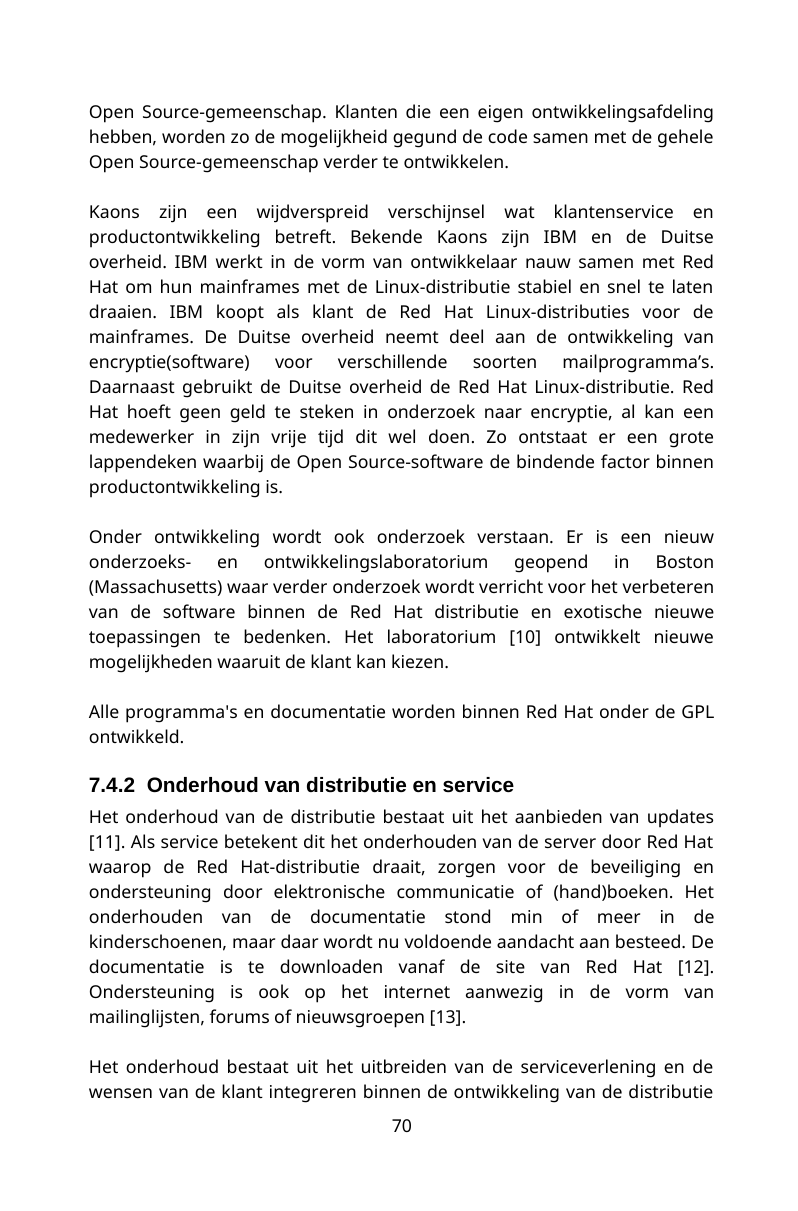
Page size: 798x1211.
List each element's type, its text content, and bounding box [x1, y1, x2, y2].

text Kaons zijn een wijdverspreid verschijnsel wat klantenservice en productontwikkeling betreft. Bekende Kaons zijn IBM en de Duitse overheid. IBM werkt in de vorm van ontwikkelaar nauw samen met Red Hat om hun mainframes met de Linux-distributie stabiel en snel te laten draaien. IBM koopt als klant de Red Hat Linux-distributies voor de mainframes. De Duitse overheid neemt deel aan de ontwikkeling van encryptie(software) voor verschillende soorten mailprogramma’s. Daarnaast gebruikt de Duitse overheid de Red Hat Linux-distributie. Red Hat hoeft geen geld te steken in onderzoek naar encryptie, al kan een medewerker in zijn vrije tijd dit wel doen. Zo ontstaat er een grote lappendeken waarbij de Open Source-software de bindende factor binnen productontwikkeling is. [89, 199, 715, 499]
text Alle programma's en documentatie worden binnen Red Hat onder de GPL ontwikkeld. [89, 699, 715, 749]
text Onder ontwikkeling wordt ook onderzoek verstaan. Er is een nieuw onderzoeks- en ontwikkelingslaboratorium geopend in Boston (Massachusetts) waar verder onderzoek wordt verricht voor het verbeteren van de software binnen de Red Hat distributie en exotische nieuwe toepassingen te bedenken. Het laboratorium [10] ontwikkelt nieuwe mogelijkheden waaruit de klant kan kiezen. [89, 524, 715, 674]
text Open Source-gemeenschap. Klanten die een eigen ontwikkelingsafdeling hebben, worden zo de mogelijkheid gegund de code samen met de gehele Open Source-gemeenschap verder te ontwikkelen. [89, 99, 715, 174]
subtitle 7.4.2 Onderhoud van distributie en service [89, 774, 715, 797]
text Het onderhoud bestaat uit het uitbreiden van de serviceverlening en de wensen van de klant integreren binnen de ontwikkeling van de distributie [89, 1053, 715, 1103]
text Het onderhoud van de distributie bestaat uit het aanbieden van updates [11]. Als service betekent dit het onderhouden van de server door Red Hat waarop de Red Hat-distributie draait, zorgen voor de beveiliging en ondersteuning door elektronische communicatie of (hand)boeken. Het onderhouden van de documentatie stond min of meer in de kinderschoenen, maar daar wordt nu voldoende aandacht aan besteed. De documentatie is te downloaden vanaf de site van Red Hat [12]. Ondersteuning is ook op het internet aanwezig in de vorm van mailinglijsten, forums of nieuwsgroepen [13]. [89, 803, 715, 1028]
